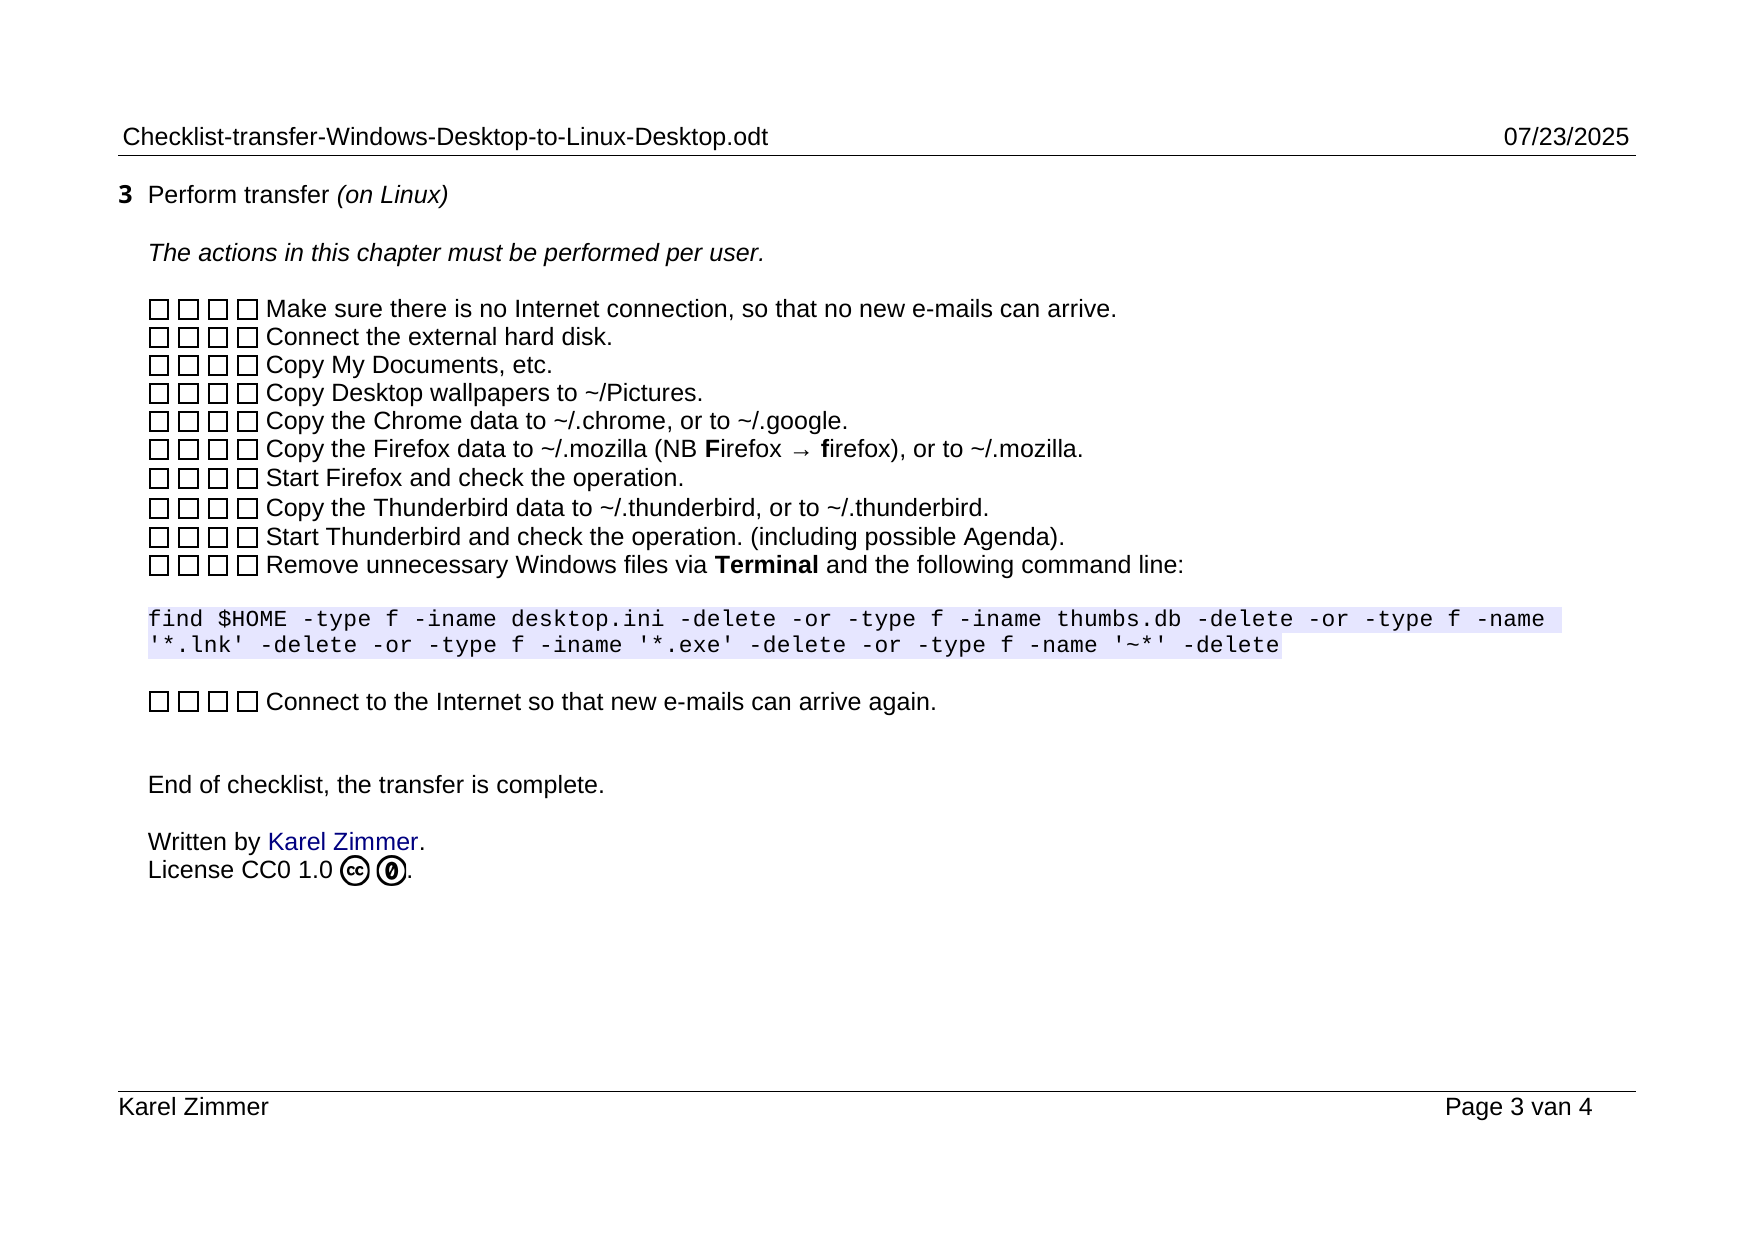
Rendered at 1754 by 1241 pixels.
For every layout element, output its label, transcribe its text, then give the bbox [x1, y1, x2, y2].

picture [376, 855, 407, 886]
text Copy My Documents, etc. [118, 351, 1636, 379]
text Start Firefox and check the operation. [118, 463, 1636, 493]
text Make sure there is no Internet connection, so that no new e-mails can arrive. [118, 295, 1636, 323]
text Start Thunderbird and check the operation. (including possible Agenda). [118, 523, 1636, 551]
list The actions in this chapter must be performed per user. [118, 239, 1636, 267]
list find $HOME -type f -iname desktop.ini -delete -or -type f -iname thumbs.db -delete -or -type f -name '*.lnk' -delete -or -type f -iname '*.exe' -delete -or -type f -name '~*' -delete [118, 607, 1636, 687]
list End of checklist, the transfer is complete. [118, 743, 1636, 799]
text Copy the Chrome data to ~/.chrome, or to ~/.google. [118, 407, 1636, 435]
list . [407, 856, 1636, 885]
list Written by Karel Zimmer. [133, 827, 1636, 856]
picture [340, 855, 370, 886]
text Copy the Firefox data to ~/.mozilla (NB Firefox → firefox), or to ~/.mozilla. [118, 435, 1636, 463]
text Copy Desktop wallpapers to ~/Pictures. [118, 379, 1636, 407]
text Copy the Thunderbird data to ~/.thunderbird, or to ~/.thunderbird. [118, 493, 1636, 523]
text Connect the external hard disk. [118, 323, 1636, 351]
text Remove unnecessary Windows files via Terminal and the following command line: [118, 551, 1636, 607]
list Perform transfer (on Linux) [118, 177, 1636, 239]
list License CC0 1.0 [133, 856, 340, 885]
text Connect to the Internet so that new e-mails can arrive again. [118, 687, 1636, 715]
